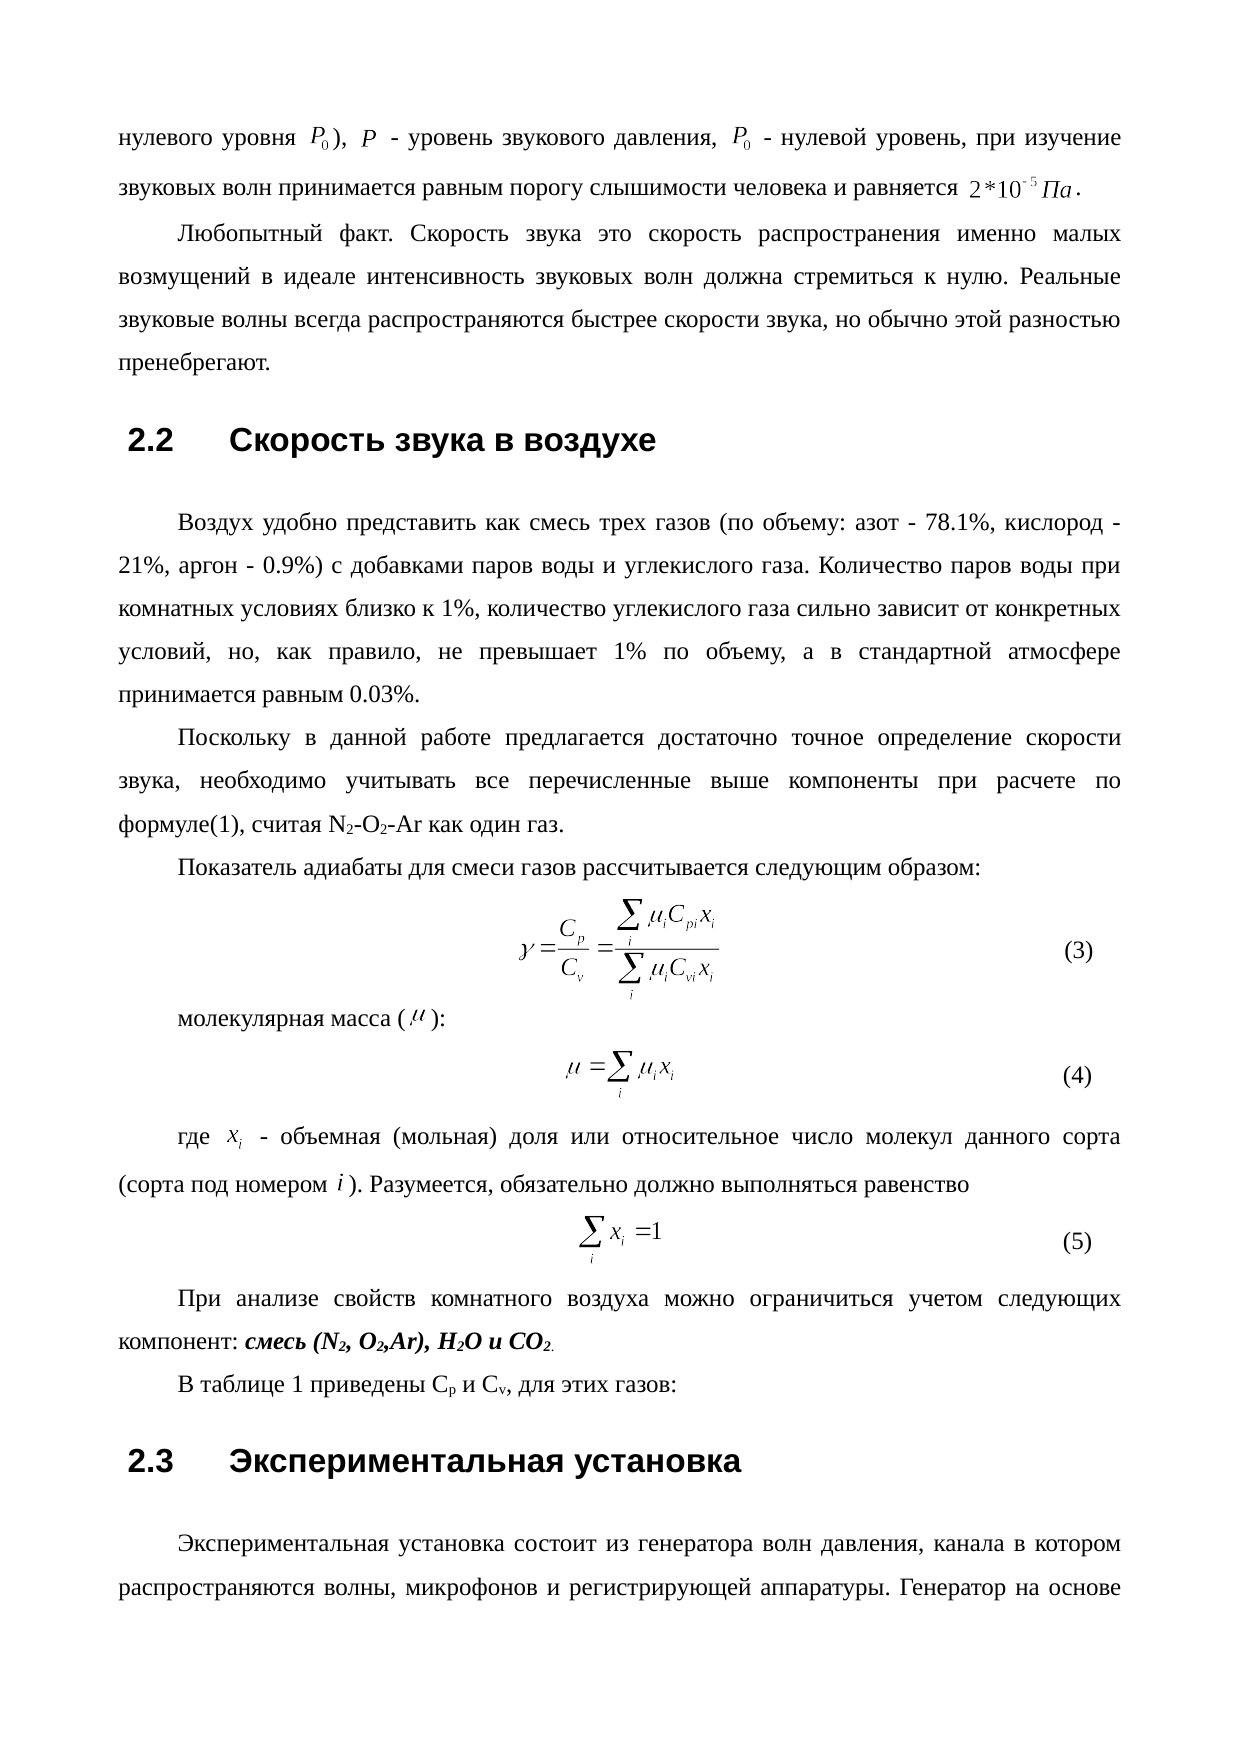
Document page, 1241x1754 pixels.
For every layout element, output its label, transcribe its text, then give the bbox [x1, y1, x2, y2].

subtitle Скорость звука в воздухе [118, 420, 1122, 458]
text В таблице 1 приведены Ср и Сv, для этих газов: [118, 1369, 1122, 1398]
text (4) [118, 1046, 1122, 1103]
text Показатель адиабаты для смеси газов рассчитывается следующим образом: [118, 852, 1122, 881]
text При анализе свойств комнатного воздуха можно ограничиться учетом следующих компонент: смесь (N2, O2,Ar), H2О и CO2. [118, 1283, 1122, 1354]
text Любопытный факт. Скорость звука это скорость распространения именно малых возмущений в идеале интенсивность звуковых волн должна стремиться к нулю. Реальные звуковые волны всегда распространяются быстрее скорости звука, но обычно этой разностью пренебрегают. [118, 218, 1122, 376]
text Поскольку в данной работе предлагается достаточно точное определение скорости звука, необходимо учитывать все перечисленные выше компоненты при расчете по формуле(1), считая N2-O2-Ar как один газ. [118, 722, 1122, 837]
text нулевого уровня ), - уровень звукового давления, - нулевой уровень, при изучение звуковых волн принимается равным порогу слышимости человека и равняется . [118, 118, 1122, 203]
text Экспериментальная установка состоит из генератора волн давления, канала в котором распространяются волны, микрофонов и регистрирующей аппаратуры. Генератор на основе [118, 1528, 1122, 1600]
text (5) [118, 1212, 1122, 1268]
text Воздух удобно представить как смесь трех газов (по объему: азот - 78.1%, кислород - 21%, аргон - 0.9%) с добавками паров воды и углекислого газа. Количество паров воды при комнатных условиях близко к 1%, количество углекислого газа сильно зависит от конкретных условий, но, как правило, не превышает 1% по объему, а в стандартной атмосфере принимается равным 0.03%. [118, 507, 1122, 708]
text молекулярная масса (): [118, 1003, 1122, 1032]
text где - объемная (мольная) доля или относительное число молекул данного сорта (сорта под номером ). Разумеется, обязательно должно выполняться равенство [118, 1117, 1122, 1198]
text (3) [118, 895, 1122, 1003]
subtitle Экспериментальная установка [118, 1441, 1122, 1480]
